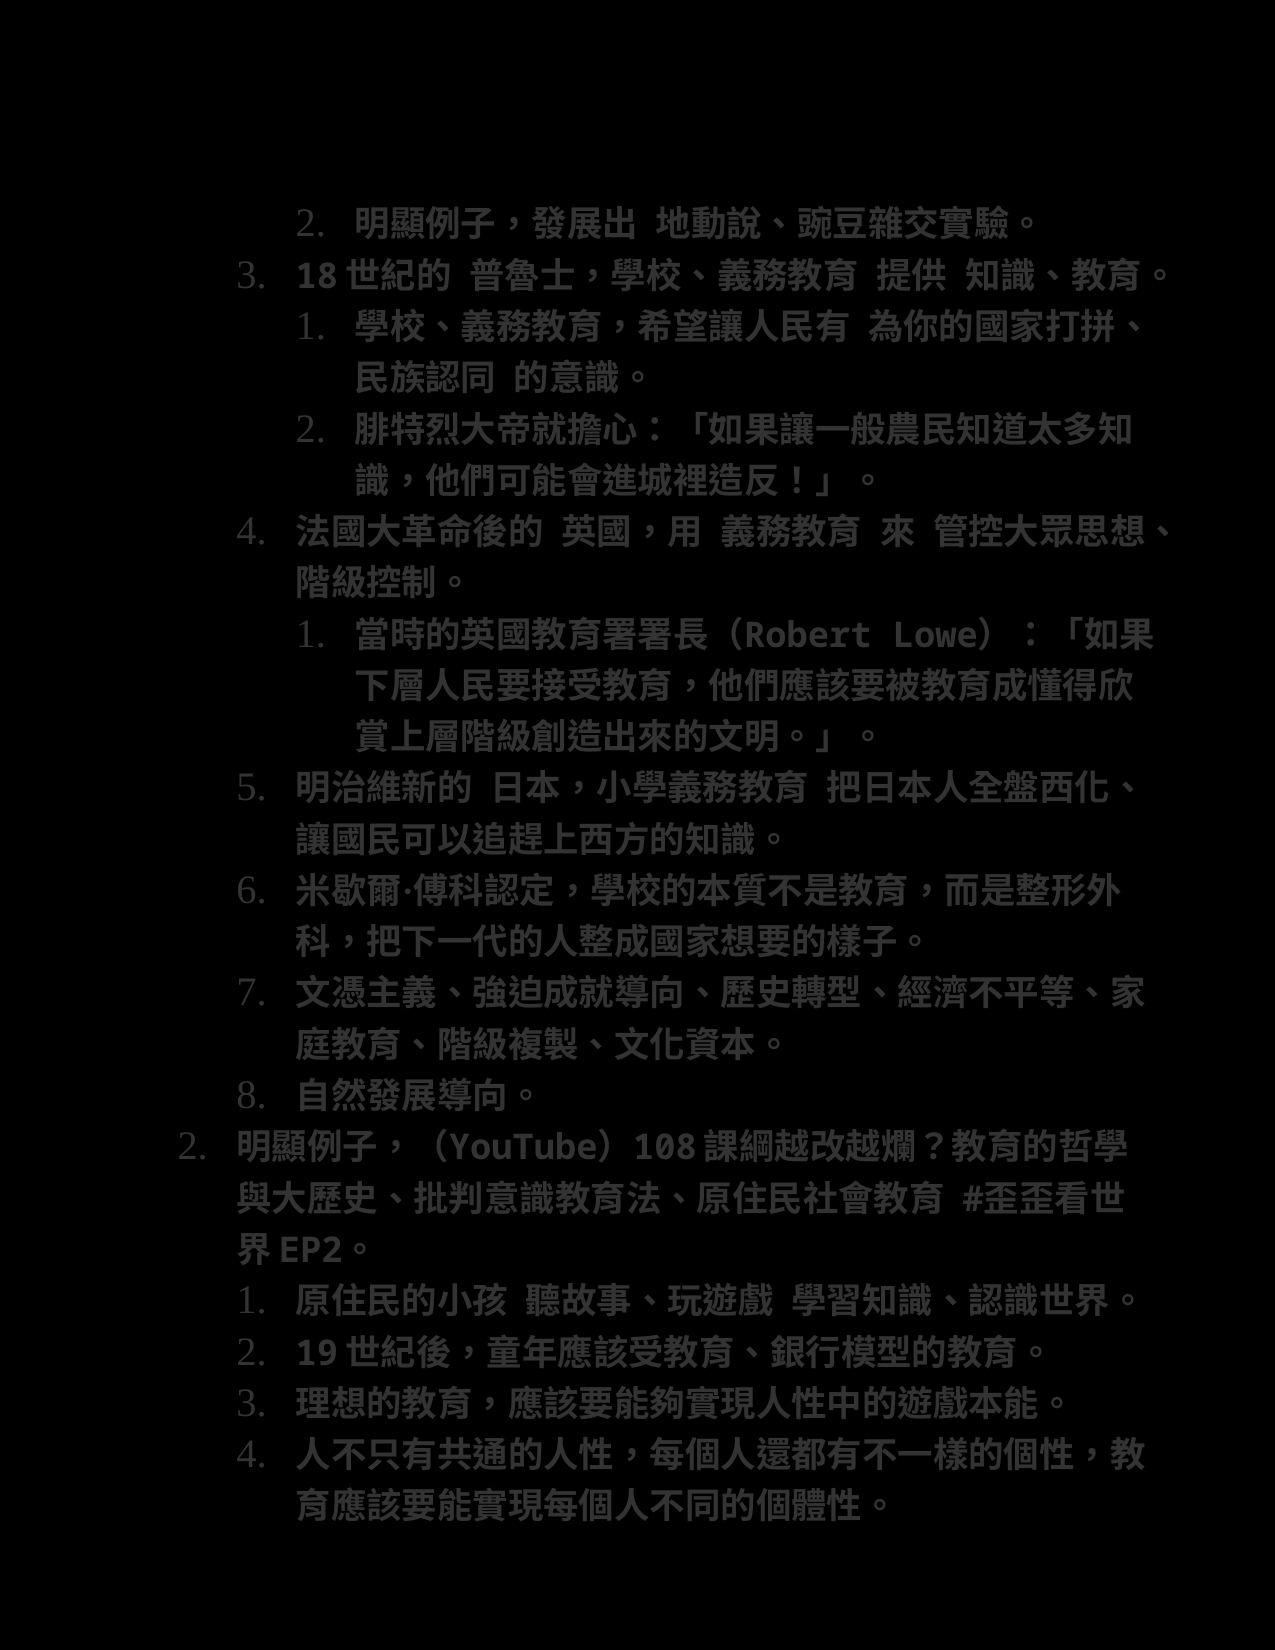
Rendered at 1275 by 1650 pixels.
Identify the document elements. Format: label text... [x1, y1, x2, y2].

list 文憑主義、強迫成就導向、歷史轉型、經濟不平等、家庭教育、階級複製、文化資本。 [236, 965, 1157, 1067]
list 學校、義務教育，希望讓人民有 為你的國家打拼、民族認同 的意識。 [295, 298, 1157, 401]
list 明治維新的 日本，小學義務教育 把日本人全盤西化、讓國民可以追趕上西方的知識。 [236, 760, 1157, 862]
list 19世紀後，童年應該受教育、銀行模型的教育。 [236, 1324, 1157, 1375]
list 法國大革命後的 英國，用 義務教育 來 管控大眾思想、階級控制。 [236, 503, 1157, 606]
list 明顯例子，發展出 地動說、豌豆雜交實驗。 [295, 196, 1157, 247]
list 人不只有共通的人性，每個人還都有不一樣的個性，教育應該要能實現每個人不同的個體性。 [236, 1426, 1157, 1529]
list 原住民的小孩 聽故事、玩遊戲 學習知識、認識世界。 [236, 1273, 1157, 1324]
list 當時的英國教育署署長（Robert Lowe）：「如果下層人民要接受教育，他們應該要被教育成懂得欣賞上層階級創造出來的文明。」。 [295, 606, 1157, 760]
list 自然發展導向。 [236, 1067, 1157, 1118]
list 明顯例子，（YouTube）108課綱越改越爛？教育的哲學與大歷史、批判意識教育法、原住民社會教育 #歪歪看世界EP2。 [177, 1118, 1157, 1273]
list 米歇爾·傅科認定，學校的本質不是教育，而是整形外科，把下一代的人整成國家想要的樣子。 [236, 862, 1157, 965]
list 腓特烈大帝就擔心：「如果讓一般農民知道太多知識，他們可能會進城裡造反！」。 [295, 401, 1157, 503]
list 18世紀的 普魯士，學校、義務教育 提供 知識、教育。 [236, 247, 1157, 298]
list 理想的教育，應該要能夠實現人性中的遊戲本能。 [236, 1375, 1157, 1426]
